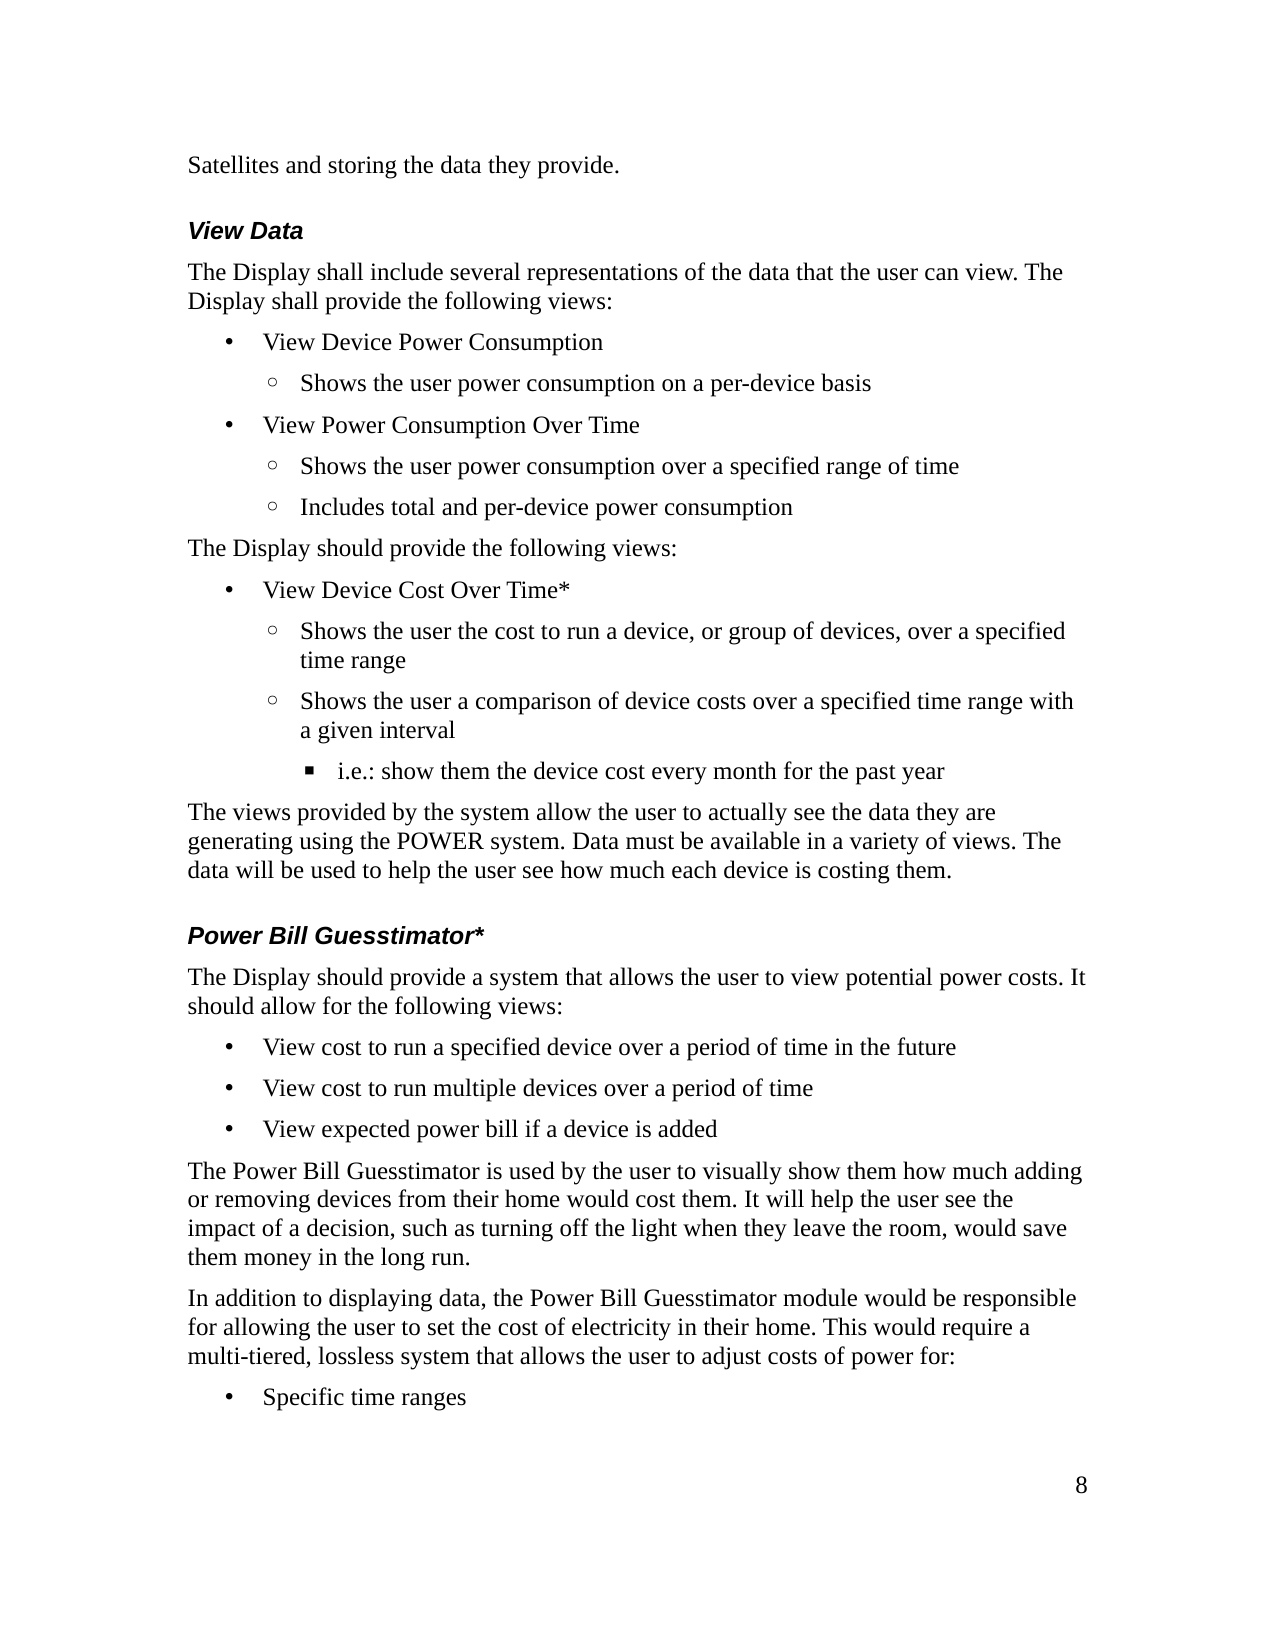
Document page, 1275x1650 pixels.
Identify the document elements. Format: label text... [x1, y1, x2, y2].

list Includes total and per-device power consumption [262, 492, 1087, 521]
text The Display shall include several representations of the data that the user can view. The Display shall provide the following views: [187, 257, 1087, 315]
list View Device Cost Over Time* [225, 575, 1087, 603]
text The views provided by the system allow the user to actually see the data they are generating using the POWER system. Data must be available in a variety of views. The data will be used to help the user see how much each device is costing them. [187, 797, 1087, 883]
list Specific time ranges [225, 1382, 1087, 1411]
list View cost to run a specified device over a period of time in the future [225, 1032, 1087, 1061]
text The Display should provide the following views: [187, 533, 1087, 562]
text The Power Bill Guesstimator is used by the user to visually show them how much adding or removing devices from their home would cost them. It will help the user see the impact of a decision, such as turning off the light when they leave the room, would save them money in the long run. [187, 1156, 1087, 1271]
list Shows the user the cost to run a device, or group of devices, over a specified time range [262, 616, 1087, 673]
list Shows the user power consumption over a specified range of time [262, 451, 1087, 480]
list Shows the user a comparison of device costs over a specified time range with a given interval [262, 686, 1087, 743]
list i.e.: show them the device cost every month for the past year [300, 756, 1087, 785]
text The Display should provide a system that allows the user to view potential power costs. It should allow for the following views: [187, 962, 1087, 1019]
list View cost to run multiple devices over a period of time [225, 1073, 1087, 1102]
list View Device Power Consumption [225, 327, 1087, 356]
text In addition to displaying data, the Power Bill Guesstimator module would be responsible for allowing the user to set the cost of electricity in their home. This would require a multi-tiered, lossless system that allows the user to adjust costs of power for: [187, 1283, 1087, 1369]
subtitle Power Bill Guesstimator* [187, 921, 1087, 949]
text Satellites and storing the data they provide. [187, 150, 1087, 179]
list Shows the user power consumption on a per-device basis [262, 368, 1087, 397]
list View expected power bill if a device is added [225, 1114, 1087, 1143]
subtitle View Data [187, 216, 1087, 245]
list View Power Consumption Over Time [225, 410, 1087, 438]
